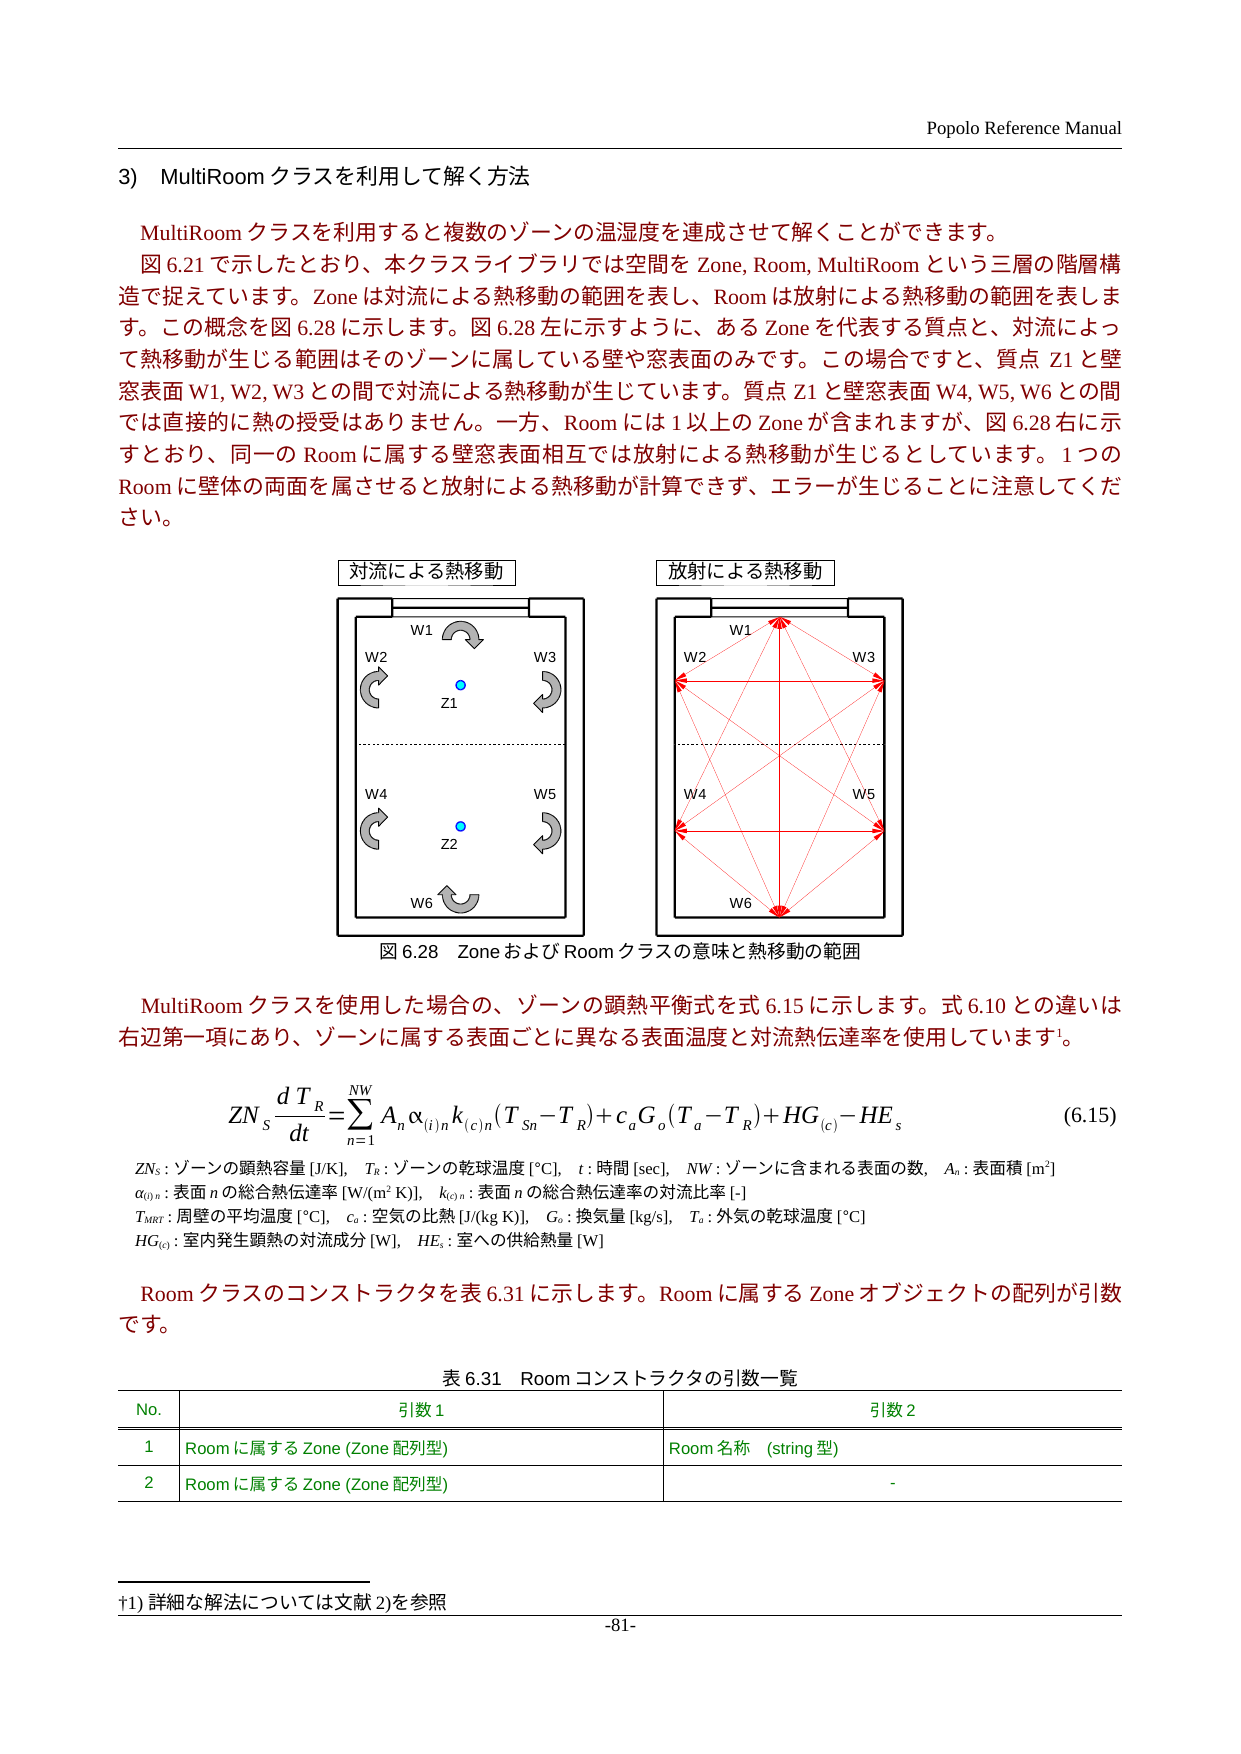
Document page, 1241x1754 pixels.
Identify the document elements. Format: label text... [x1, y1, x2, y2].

text MultiRoomクラスを利用すると複数のゾーンの温湿度を連成させて解くことができます。 [118, 215, 1122, 247]
table_header 引数2 [664, 1391, 1122, 1427]
text ZNS : ゾーンの顕熱容量 [J/K], TR : ゾーンの乾球温度 [°C], t : 時間 [sec], NW : ゾーンに含まれる表面の数, An : 表面積 [m2] [118, 1155, 1122, 1179]
table_cell - [664, 1466, 1122, 1501]
table_cell Room名称 (string型) [664, 1430, 1122, 1465]
text Roomクラスのコンストラクタを表6.31に示します。Roomに属するZoneオブジェクトの配列が引数です。 [118, 1276, 1122, 1339]
text TMRT : 周壁の平均温度 [°C], ca : 空気の比熱 [J/(kg K)], Go : 換気量 [kg/s], Ta : 外気の乾球温度 [°C] [118, 1203, 1122, 1227]
text α(i) n : 表面nの総合熱伝達率 [W/(m2 K)], k(c) n : 表面nの総合熱伝達率の対流比率 [-] [118, 1179, 1122, 1203]
text 詳細な解法については文献2)を参照 [118, 1588, 1122, 1615]
table_header 引数1 [180, 1391, 663, 1427]
subtitle MultiRoomクラスを利用して解く方法 [118, 159, 1122, 191]
table_cell Roomに属するZone (Zone配列型) [180, 1466, 663, 1501]
table_header No. [118, 1391, 179, 1427]
text HG(c) : 室内発生顕熱の対流成分 [W], HEs : 室への供給熱量 [W] [118, 1227, 1122, 1251]
table_cell 2 [118, 1466, 179, 1501]
text 図6.21で示したとおり、本クラスライブラリでは空間をZone, Room, MultiRoomという三層の階層構造で捉えています。Zoneは対流による熱移動の範囲を表し、Roomは放射による熱移動の範囲を表します。この概念を図6.28に示します。図6.28左に示すように、あるZoneを代表する質点と、対流によって熱移動が生じる範囲はそのゾーンに属している壁や窓表面のみです。この場合ですと、質点Z1と壁窓表面W1, W2, W3との間で対流による熱移動が生じています。質点Z1と壁窓表面W4, W5, W6との間では直接的に熱の授受はありません。一方、Roomには1以上のZoneが含まれますが、図6.28右に示すとおり、同一のRoomに属する壁窓表面相互では放射による熱移動が生じるとしています。1つのRoomに壁体の両面を属させると放射による熱移動が計算できず、エラーが生じることに注意してください。 [118, 247, 1122, 532]
text 図6.28 ZoneおよびRoomクラスの意味と熱移動の範囲 [118, 556, 1122, 964]
table_cell 1 [118, 1430, 179, 1465]
table_header (6.15) [1010, 1076, 1122, 1155]
text 表6.31 Roomコンストラクタの引数一覧 [118, 1363, 1122, 1390]
table_header [118, 1076, 1010, 1155]
table_cell Roomに属するZone (Zone配列型) [180, 1430, 663, 1465]
text MultiRoomクラスを使用した場合の、ゾーンの顕熱平衡式を式6.15に示します。式6.10との違いは右辺第一項にあり、ゾーンに属する表面ごとに異なる表面温度と対流熱伝達率を使用しています。 [118, 988, 1122, 1052]
